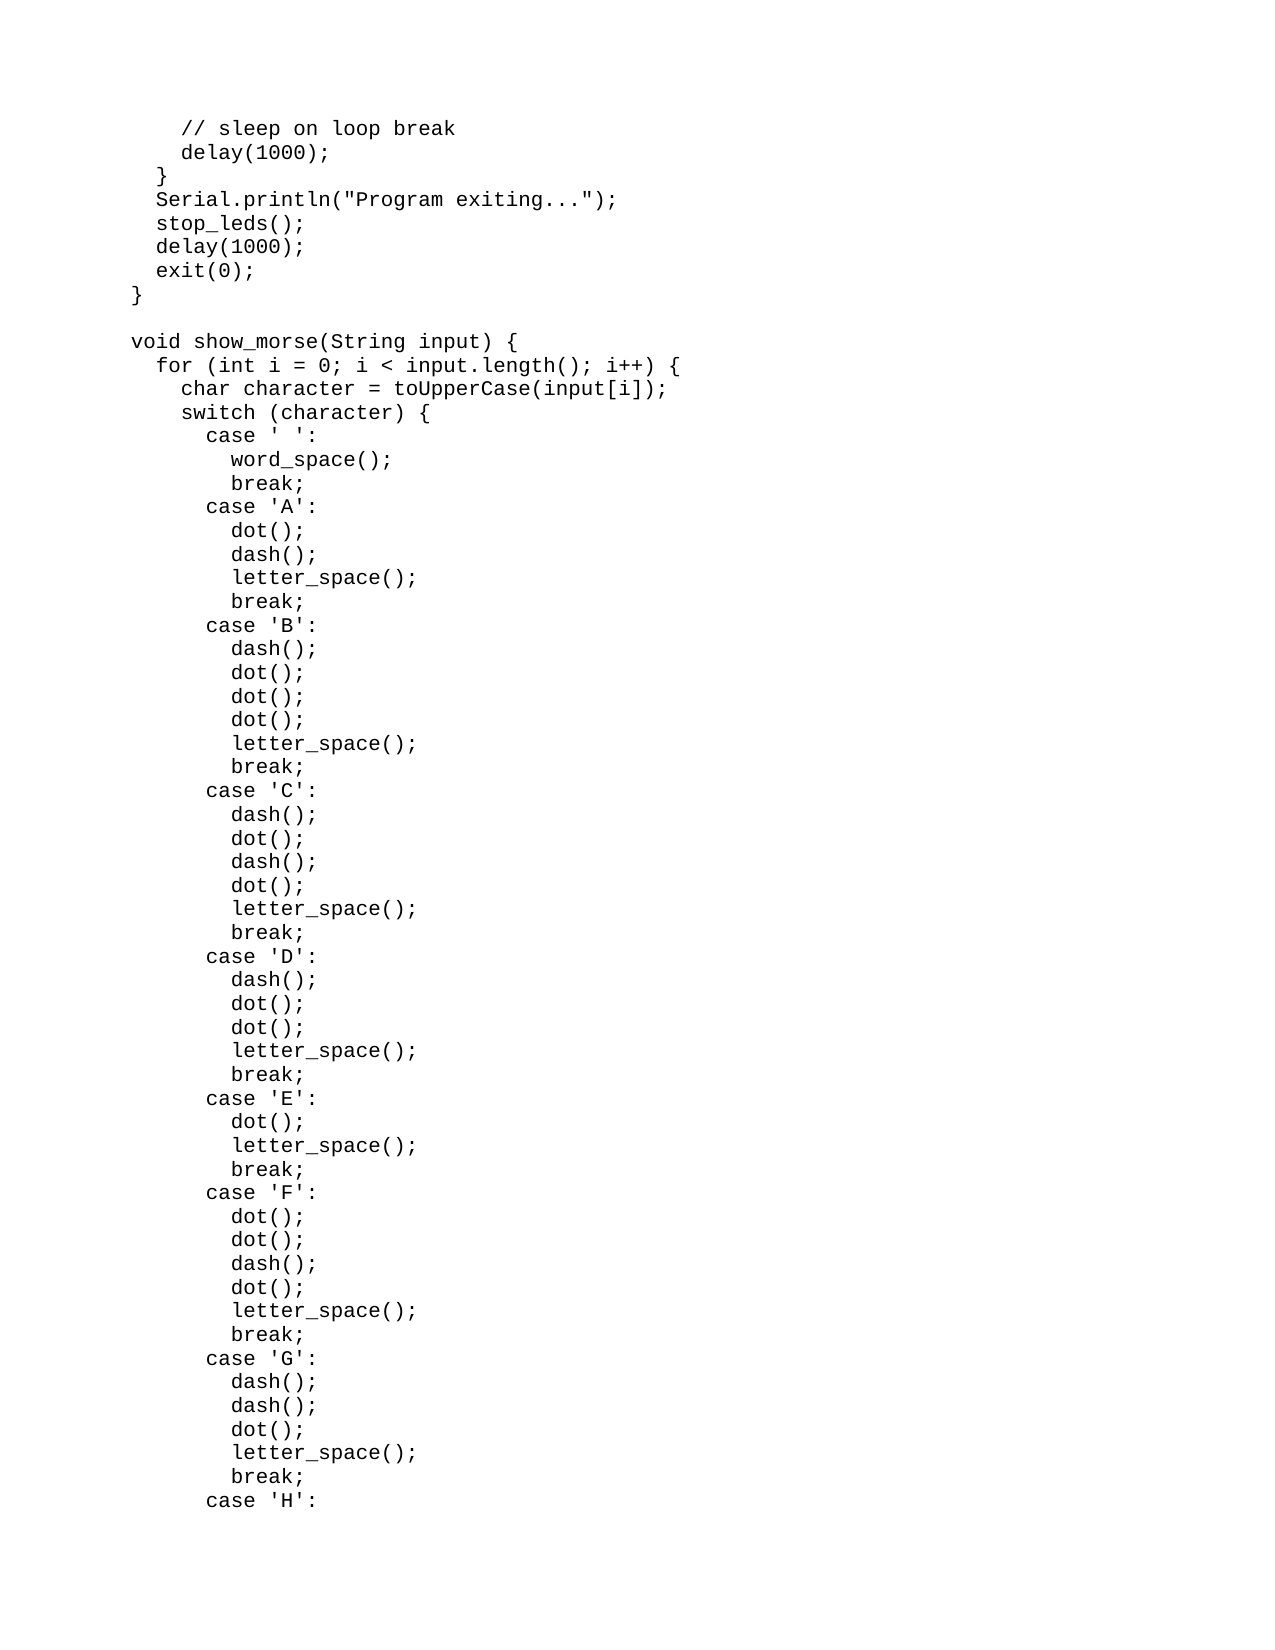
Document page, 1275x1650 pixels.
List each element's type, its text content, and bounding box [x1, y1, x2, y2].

text letter_space(); [118, 1135, 1157, 1158]
text break; [118, 1324, 1157, 1348]
text dot(); [118, 1206, 1157, 1229]
text case 'A': [118, 496, 1157, 520]
text // sleep on loop break [118, 118, 1157, 142]
text letter_space(); [118, 733, 1157, 757]
text dot(); [118, 875, 1157, 898]
text break; [118, 922, 1157, 946]
text dot(); [118, 686, 1157, 709]
text } [118, 165, 1157, 189]
text break; [118, 591, 1157, 615]
text dot(); [118, 1419, 1157, 1442]
text delay(1000); [118, 236, 1157, 260]
text letter_space(); [118, 1040, 1157, 1064]
text char character = toUpperCase(input[i]); [118, 378, 1157, 402]
text dot(); [118, 1017, 1157, 1040]
text case 'E': [118, 1088, 1157, 1111]
text case 'G': [118, 1348, 1157, 1371]
text break; [118, 757, 1157, 780]
text dot(); [118, 827, 1157, 851]
text break; [118, 1158, 1157, 1182]
text letter_space(); [118, 1300, 1157, 1324]
text letter_space(); [118, 567, 1157, 591]
text for (int i = 0; i < input.length(); i++) { [118, 354, 1157, 378]
text case 'F': [118, 1182, 1157, 1206]
text Serial.println("Program exiting..."); [118, 189, 1157, 213]
text case 'D': [118, 946, 1157, 969]
text case 'B': [118, 615, 1157, 638]
text } [118, 284, 1157, 307]
text dash(); [118, 1371, 1157, 1395]
text case 'C': [118, 780, 1157, 804]
text dot(); [118, 662, 1157, 686]
text exit(0); [118, 260, 1157, 284]
text case 'H': [118, 1489, 1157, 1513]
text dash(); [118, 804, 1157, 827]
text dash(); [118, 1395, 1157, 1419]
text dash(); [118, 969, 1157, 993]
text letter_space(); [118, 898, 1157, 922]
text break; [118, 473, 1157, 496]
text dash(); [118, 544, 1157, 567]
text delay(1000); [118, 142, 1157, 165]
text case ' ': [118, 426, 1157, 449]
text void show_morse(String input) { [118, 331, 1157, 354]
text dot(); [118, 993, 1157, 1017]
text letter_space(); [118, 1442, 1157, 1466]
text break; [118, 1466, 1157, 1489]
text dot(); [118, 709, 1157, 733]
text dot(); [118, 1111, 1157, 1135]
text dash(); [118, 851, 1157, 875]
text dot(); [118, 520, 1157, 544]
text dash(); [118, 638, 1157, 662]
text break; [118, 1064, 1157, 1088]
text dash(); [118, 1253, 1157, 1277]
text dot(); [118, 1229, 1157, 1253]
text switch (character) { [118, 402, 1157, 426]
text dot(); [118, 1277, 1157, 1300]
text stop_leds(); [118, 213, 1157, 236]
text word_space(); [118, 449, 1157, 473]
